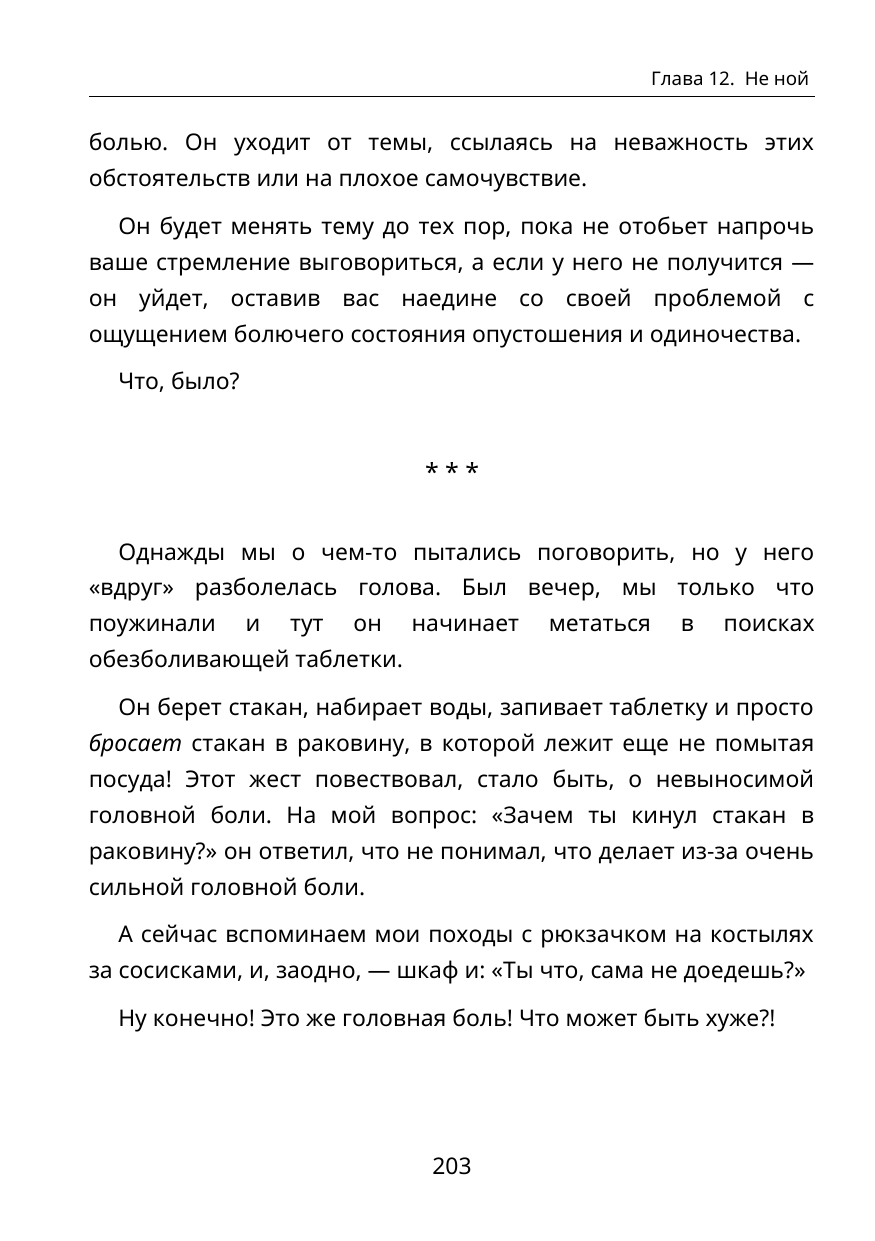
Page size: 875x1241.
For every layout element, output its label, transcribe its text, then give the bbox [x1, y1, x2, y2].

text Однажды мы о чем-то пытались поговорить, но у него «вдруг» разболелась голова. Был вечер, мы только что поужинали и тут он начинает метаться в поисках обезболивающей таблетки. [88, 535, 815, 674]
text Он берет стакан, набирает воды, запивает таблетку и просто бросает стакан в раковину, в которой лежит еще не помытая посуда! Этот жест повествовал, стало быть, о невыносимой головной боли. На мой вопрос: «Зачем ты кинул стакан в раковину?» он ответил, что не понимал, что делает из-за очень сильной головной боли. [88, 691, 815, 902]
text Он будет менять тему до тех пор, пока не отобьет напрочь ваше стремление выговориться, а если у него не получится — он уйдет, оставив вас наедине со своей проблемой с ощущением болючего состояния опустошения и одиночества. [88, 210, 815, 349]
text болью. Он уходит от темы, ссылаясь на неважность этих обстоятельств или на плохое самочувствие. [88, 126, 815, 193]
text Ну конечно! Это же головная боль! Что может быть хуже?! [88, 1002, 815, 1033]
text А сейчас вспоминаем мои походы с рюкзачком на костылях за сосисками, и, заодно, — шкаф и: «Ты что, сама не доедешь?» [88, 918, 815, 986]
subtitle * * * [88, 454, 815, 489]
text Что, было? [88, 365, 815, 396]
